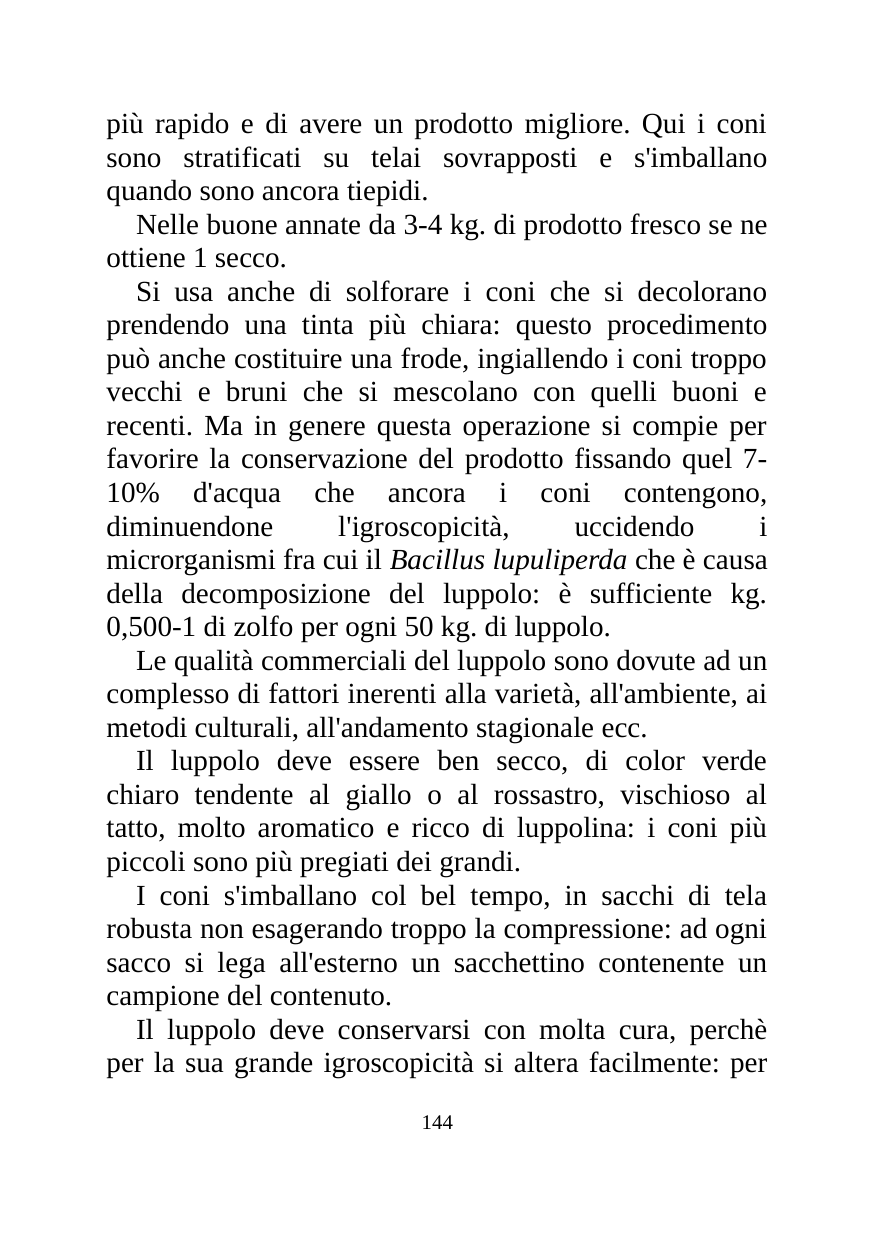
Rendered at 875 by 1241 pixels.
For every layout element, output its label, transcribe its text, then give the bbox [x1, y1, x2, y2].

text Il luppolo deve conservarsi con molta cura, perchè per la sua grande igroscopicità si altera facilmente: per [106, 1012, 768, 1079]
text più rapido e di avere un prodotto migliore. Qui i coni sono stratificati su telai sovrapposti e s'imballano quando sono ancora tiepidi. [106, 106, 768, 207]
text Il luppolo deve essere ben secco, di color verde chiaro tendente al giallo o al rossastro, vischioso al tatto, molto aromatico e ricco di luppolina: i coni più piccoli sono più pregiati dei grandi. [106, 743, 768, 878]
text Si usa anche di solforare i coni che si decolorano prendendo una tinta più chiara: questo procedimento può anche costituire una frode, ingiallendo i coni troppo vecchi e bruni che si mescolano con quelli buoni e recenti. Ma in genere questa operazione si compie per favorire la conservazione del prodotto fissando quel 7-10% d'acqua che ancora i coni contengono, diminuendone l'igroscopicità, uccidendo i microrganismi fra cui il Bacillus lupuliperda che è causa della decomposizione del luppolo: è sufficiente kg. 0,500-1 di zolfo per ogni 50 kg. di luppolo. [106, 274, 768, 643]
text Nelle buone annate da 3-4 kg. di prodotto fresco se ne ottiene 1 secco. [106, 207, 768, 274]
text I coni s'imballano col bel tempo, in sacchi di tela robusta non esagerando troppo la compressione: ad ogni sacco si lega all'esterno un sacchettino contenente un campione del contenuto. [106, 878, 768, 1012]
text Le qualità commerciali del luppolo sono dovute ad un complesso di fattori inerenti alla varietà, all'ambiente, ai metodi culturali, all'andamento stagionale ecc. [106, 643, 768, 743]
